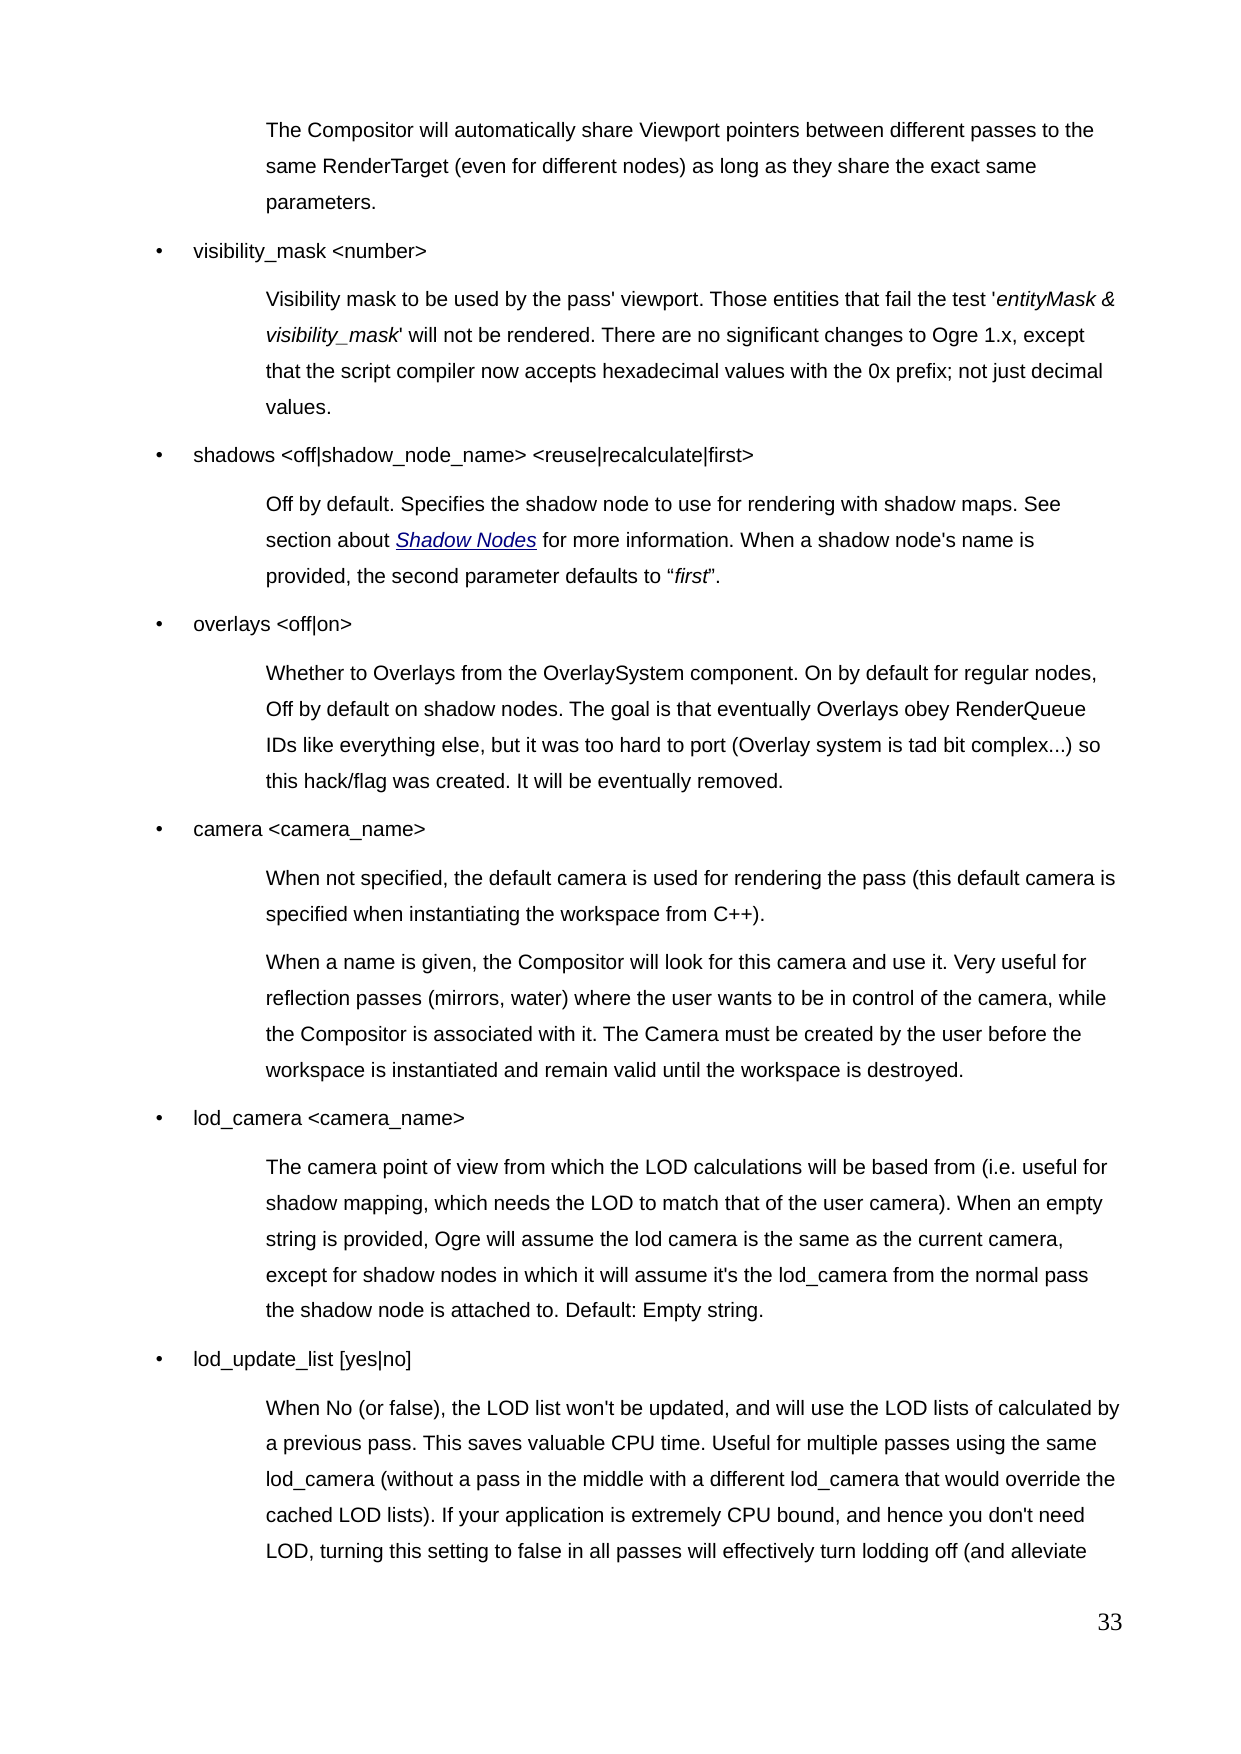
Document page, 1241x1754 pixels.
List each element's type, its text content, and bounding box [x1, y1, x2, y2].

list lod_camera <camera_name> [156, 1106, 1122, 1130]
text When not specified, the default camera is used for rendering the pass (this default camera is specified when instantiating the workspace from C++). [266, 865, 1122, 925]
text The camera point of view from which the LOD calculations will be based from (i.e. useful for shadow mapping, which needs the LOD to match that of the user camera). When an empty string is provided, Ogre will assume the lod camera is the same as the current camera, except for shadow nodes in which it will assume it's the lod_camera from the normal pass the shadow node is attached to. Default: Empty string. [266, 1154, 1122, 1322]
text The Compositor will automatically share Viewport pointers between different passes to the same RenderTarget (even for different nodes) as long as they share the exact same parameters. [266, 118, 1122, 214]
text Whether to Overlays from the OverlaySystem component. On by default for regular nodes, Off by default on shadow nodes. The goal is that eventually Overlays obey RenderQueue IDs like everything else, but it was too hard to port (Overlay system is tad bit complex...) so this hack/flag was created. It will be eventually removed. [266, 661, 1122, 792]
text When No (or false), the LOD list won't be updated, and will use the LOD lists of calculated by a previous pass. This saves valuable CPU time. Useful for multiple passes using the same lod_camera (without a pass in the middle with a different lod_camera that would override the cached LOD lists). If your application is extremely CPU bound, and hence you don't need LOD, turning this setting to false in all passes will effectively turn lodding off (and alleviate [266, 1395, 1122, 1563]
text When a name is given, the Compositor will look for this camera and use it. Very useful for reflection passes (mirrors, water) where the user wants to be in control of the camera, while the Compositor is associated with it. The Camera must be created by the user before the workspace is instantiated and remain valid until the workspace is destroyed. [266, 950, 1122, 1082]
list overlays <off|on> [156, 612, 1122, 636]
list camera <camera_name> [156, 817, 1122, 841]
list shadows <off|shadow_node_name> <reuse|recalculate|first> [156, 443, 1122, 467]
list lod_update_list [yes|no] [156, 1347, 1122, 1371]
text Off by default. Specifies the shadow node to use for rendering with shadow maps. See section about Shadow Nodes for more information. When a shadow node's name is provided, the second parameter defaults to “first”. [266, 492, 1122, 588]
list visibility_mask <number> [156, 238, 1122, 262]
text Visibility mask to be used by the pass' viewport. Those entities that fail the test 'entityMask & visibility_mask' will not be rendered. There are no significant changes to Ogre 1.x, except that the script compiler now accepts hexadecimal values with the 0x prefix; not just decimal values. [266, 287, 1122, 419]
